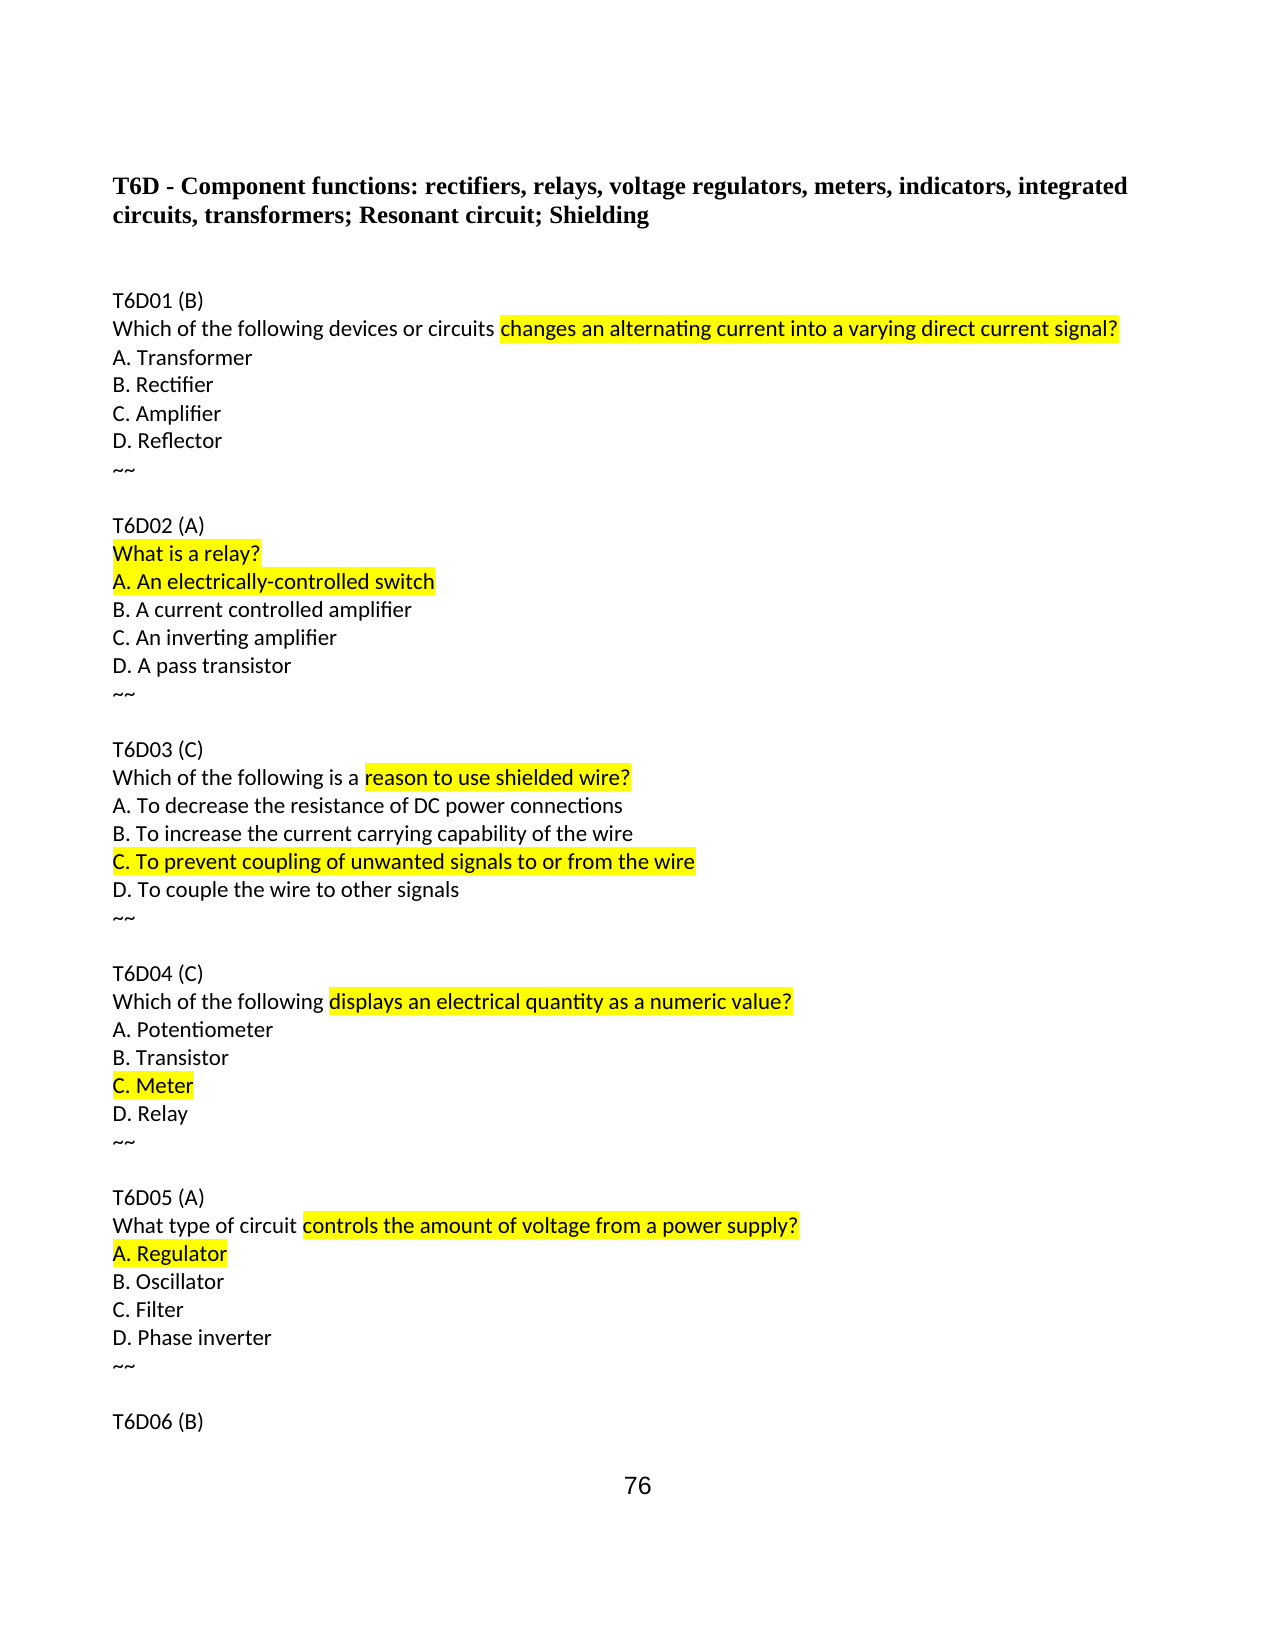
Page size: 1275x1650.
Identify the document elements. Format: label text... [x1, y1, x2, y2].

text ~~ [112, 1127, 1162, 1155]
text B. Rectifier [112, 371, 1162, 399]
text C. Amplifier [112, 399, 1162, 427]
text ~~ [112, 455, 1162, 483]
text B. To increase the current carrying capability of the wire [112, 819, 1162, 847]
text C. Filter [112, 1295, 1162, 1323]
text C. An inverting amplifier [112, 623, 1162, 651]
text T6D03 (C) [112, 735, 1162, 763]
text A. An electrically-controlled switch [112, 567, 1162, 595]
text B. A current controlled amplifier [112, 595, 1162, 623]
text D. Reflector [112, 427, 1162, 455]
text A. Transformer [112, 343, 1162, 371]
text C. To prevent coupling of unwanted signals to or from the wire [112, 847, 1162, 875]
text T6D02 (A) [112, 511, 1162, 539]
text T6D04 (C) [112, 959, 1162, 987]
text Which of the following devices or circuits changes an alternating current into a varying direct current signal? [112, 314, 1162, 343]
text A. Regulator [112, 1239, 1162, 1267]
text T6D05 (A) [112, 1183, 1162, 1211]
subtitle T6D - Component functions: rectifiers, relays, voltage regulators, meters, indicators, integrated circuits, transformers; Resonant circuit; Shielding [112, 171, 1162, 228]
text D. A pass transistor [112, 651, 1162, 679]
text ~~ [112, 903, 1162, 931]
text ~~ [112, 1351, 1162, 1379]
text ~~ [112, 679, 1162, 707]
text B. Transistor [112, 1043, 1162, 1071]
text D. Relay [112, 1099, 1162, 1127]
text What type of circuit controls the amount of voltage from a power supply? [112, 1211, 1162, 1239]
text Which of the following displays an electrical quantity as a numeric value? [112, 987, 1162, 1015]
text T6D06 (B) [112, 1407, 1162, 1435]
text D. Phase inverter [112, 1323, 1162, 1351]
text D. To couple the wire to other signals [112, 875, 1162, 903]
text T6D01 (B) [112, 287, 1162, 314]
text Which of the following is a reason to use shielded wire? [112, 763, 1162, 791]
text What is a relay? [112, 539, 1162, 567]
text A. To decrease the resistance of DC power connections [112, 791, 1162, 819]
text B. Oscillator [112, 1267, 1162, 1295]
text A. Potentiometer [112, 1015, 1162, 1043]
text C. Meter [112, 1071, 1162, 1099]
